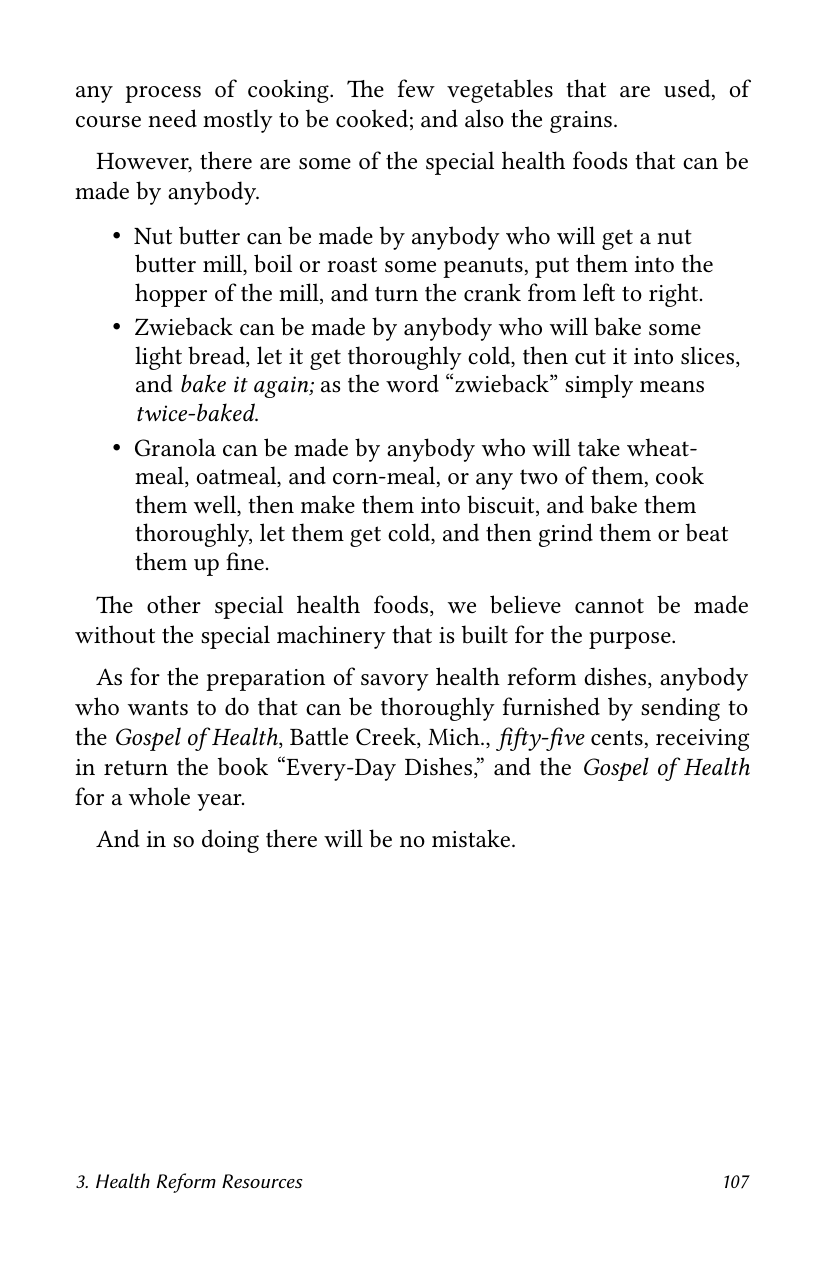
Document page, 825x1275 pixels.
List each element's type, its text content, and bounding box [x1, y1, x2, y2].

list Nut butter can be made by anybody who will get a nut butter mill, boil or roast some peanuts, put them into the hopper of the mill, and turn the crank from left to right. [112, 222, 750, 307]
text any process of cooking. The few vegetables that are used, of course need mostly to be cooked; and also the grains. [75, 75, 750, 133]
text And in so doing there will be no mistake. [75, 825, 750, 853]
text The other special health foods, we believe cannot be made without the special machinery that is built for the purpose. [75, 591, 750, 650]
text However, there are some of the special health foods that can be made by anybody. [75, 147, 750, 205]
text As for the preparation of savory health reform dishes, anybody who wants to do that can be thoroughly furnished by sending to the Gospel of Health, Battle Creek, Mich., fifty-five cents, receiving in return the book “Every-Day Dishes,” and the Gospel of Health for a whole year. [75, 663, 750, 811]
list Zwieback can be made by anybody who will bake some light bread, let it get thoroughly cold, then cut it into slices, and bake it again; as the word “zwieback” simply means twice-baked. [112, 313, 750, 427]
list Granola can be made by anybody who will take wheat-meal, oatmeal, and corn-meal, or any two of them, cook them well, then make them into biscuit, and bake them thoroughly, let them get cold, and then grind them or beat them up fine. [112, 433, 750, 576]
